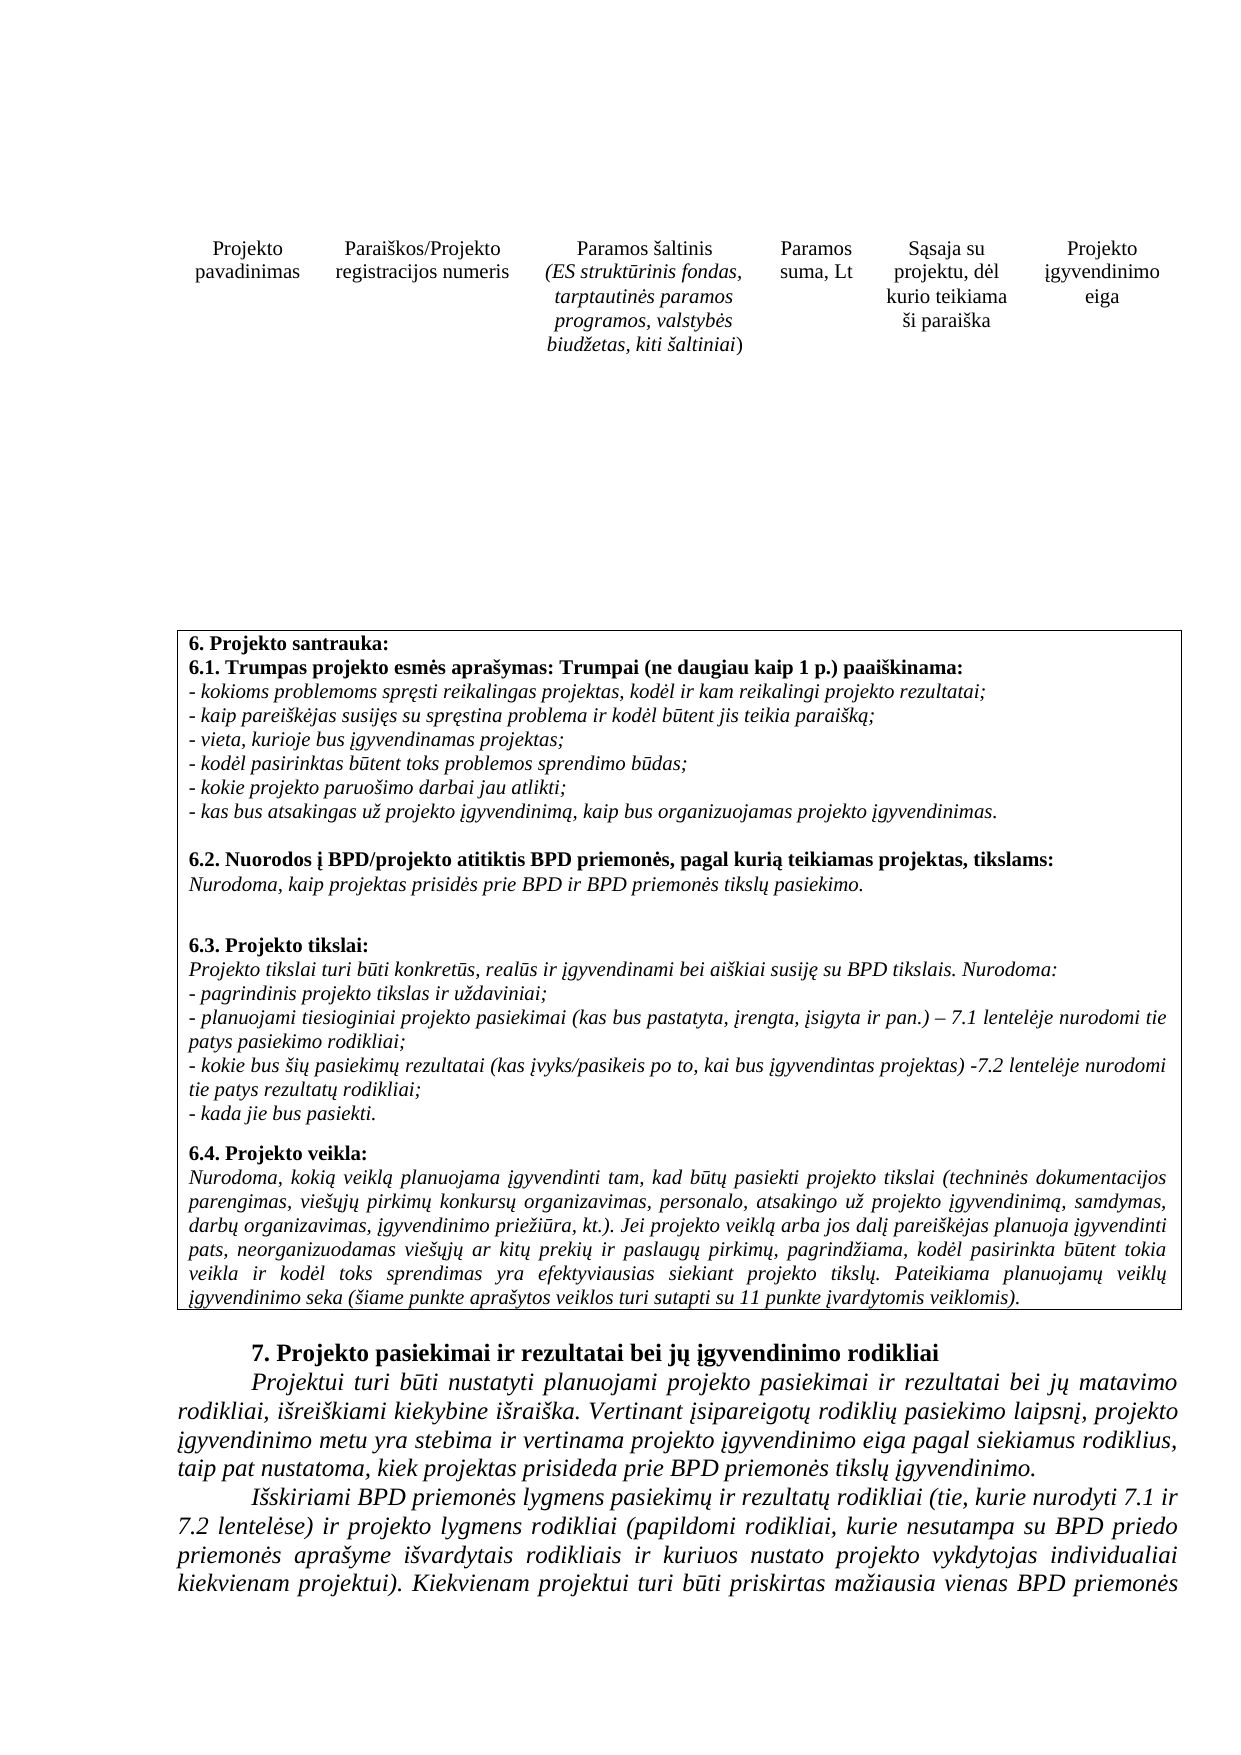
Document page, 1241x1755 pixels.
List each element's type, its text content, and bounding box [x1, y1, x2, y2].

table_cell [177, 476, 318, 500]
table_cell [527, 404, 762, 428]
table_cell [763, 500, 870, 524]
table_cell [177, 356, 318, 380]
table_cell [763, 428, 870, 452]
table_cell [763, 356, 870, 380]
text 7. Projekto pasiekimai ir rezultatai bei jų įgyvendinimo rodikliai [177, 1338, 1181, 1367]
table_cell [177, 380, 318, 404]
table_cell [318, 356, 527, 380]
table_cell [318, 404, 527, 428]
table_cell [1023, 548, 1181, 572]
table_cell [1023, 500, 1181, 524]
table_cell [1023, 452, 1181, 476]
table_header Sąsaja su projektu, dėl kurio teikiama ši paraiška [870, 235, 1023, 356]
table_cell [763, 380, 870, 404]
table_cell [177, 452, 318, 476]
table_cell [527, 524, 762, 548]
table_cell [527, 356, 762, 380]
table_header Projekto pavadinimas [177, 235, 318, 356]
table_cell [763, 452, 870, 476]
text Projektui turi būti nustatyti planuojami projekto pasiekimai ir rezultatai bei jų matavimo rodikliai, išreiškiami kiekybine išraiška. Vertinant įsipareigotų rodiklių pasiekimo laipsnį, projekto įgyvendinimo metu yra stebima ir vertinama projekto įgyvendinimo eiga pagal siekiamus rodiklius, taip pat nustatoma, kiek projektas prisideda prie BPD priemonės tikslų įgyvendinimo. [177, 1367, 1181, 1482]
table_cell [1023, 404, 1181, 428]
table_cell [318, 500, 527, 524]
table_cell [870, 404, 1023, 428]
table_header Paramos suma, Lt [763, 235, 870, 356]
table_cell [763, 476, 870, 500]
table_cell [318, 380, 527, 404]
table_cell [1023, 380, 1181, 404]
table_cell [1023, 428, 1181, 452]
table_cell [527, 476, 762, 500]
table_header Paraiškos/Projekto registracijos numeris [318, 235, 527, 356]
table_cell [177, 524, 318, 548]
table_cell [318, 476, 527, 500]
table_header Projekto įgyvendinimo eiga [1023, 235, 1181, 356]
table_cell [870, 380, 1023, 404]
table_cell [318, 452, 527, 476]
table_cell [177, 500, 318, 524]
table_cell [527, 452, 762, 476]
table_cell [763, 404, 870, 428]
table_cell [527, 548, 762, 572]
table_cell [870, 428, 1023, 452]
table_cell [870, 452, 1023, 476]
table_cell [177, 428, 318, 452]
table_cell [527, 500, 762, 524]
table_cell [318, 548, 527, 572]
table_cell [870, 548, 1023, 572]
text Išskiriami BPD priemonės lygmens pasiekimų ir rezultatų rodikliai (tie, kurie nurodyti 7.1 ir 7.2 lentelėse) ir projekto lygmens rodikliai (papildomi rodikliai, kurie nesutampa su BPD priedo priemonės aprašyme išvardytais rodikliais ir kuriuos nustato projekto vykdytojas individualiai kiekvienam projektui). Kiekvienam projektui turi būti priskirtas mažiausia vienas BPD priemonės [177, 1482, 1181, 1597]
table_cell [527, 428, 762, 452]
table_cell [870, 524, 1023, 548]
table_cell [1023, 524, 1181, 548]
table_cell [763, 524, 870, 548]
table_cell [870, 476, 1023, 500]
table_cell [870, 500, 1023, 524]
table_cell 6.4. Projekto veikla: Nurodoma, kokią veiklą planuojama įgyvendinti tam, kad būtų pasiekti projekto tikslai (techninės dokumentacijos parengimas, viešųjų pirkimų konkursų organizavimas, personalo, atsakingo už projekto įgyvendinimą, samdymas, darbų organizavimas, įgyvendinimo priežiūra, kt.). Jei projekto veiklą arba jos dalį pareiškėjas planuoja įgyvendinti pats, neorganizuodamas viešųjų ar kitų prekių ir paslaugų pirkimų, pagrindžiama, kodėl pasirinkta būtent tokia veikla ir kodėl toks sprendimas yra efektyviausias siekiant projekto tikslų. Pateikiama planuojamų veiklų įgyvendinimo seka (šiame punkte aprašytos veiklos turi sutapti su 11 punkte įvardytomis veiklomis). [178, 1141, 1181, 1309]
table_cell [527, 380, 762, 404]
table_cell [1023, 476, 1181, 500]
table_cell [318, 524, 527, 548]
table_cell [318, 428, 527, 452]
table_cell [177, 404, 318, 428]
table_cell [763, 548, 870, 572]
table_header Paramos šaltinis (ES struktūrinis fondas, tarptautinės paramos programos, valstybės biudžetas, kiti šaltiniai) [527, 235, 762, 356]
table_cell [1023, 356, 1181, 380]
table_cell [870, 356, 1023, 380]
table_header 6. Projekto santrauka: 6.1. Trumpas projekto esmės aprašymas: Trumpai (ne daugiau kaip 1 p.) paaiškinama: - kokioms problemoms spręsti reikalingas projektas, kodėl ir kam reikalingi projekto rezultatai; - kaip pareiškėjas susijęs su spręstina problema ir kodėl būtent jis teikia paraišką; - vieta, kurioje bus įgyvendinamas projektas; - kodėl pasirinktas būtent toks problemos sprendimo būdas; - kokie projekto paruošimo darbai jau atlikti; - kas bus atsakingas už projekto įgyvendinimą, kaip bus organizuojamas projekto įgyvendinimas. 6.2. Nuorodos į BPD/projekto atitiktis BPD priemonės, pagal kurią teikiamas projektas, tikslams: Nurodoma, kaip projektas prisidės prie BPD ir BPD priemonės tikslų pasiekimo. [178, 631, 1181, 933]
table_cell [177, 548, 318, 572]
table_cell 6.3. Projekto tikslai: Projekto tikslai turi būti konkretūs, realūs ir įgyvendinami bei aiškiai susiję su BPD tikslais. Nurodoma: - pagrindinis projekto tikslas ir uždaviniai; - planuojami tiesioginiai projekto pasiekimai (kas bus pastatyta, įrengta, įsigyta ir pan.) – 7.1 lentelėje nurodomi tie patys pasiekimo rodikliai; - kokie bus šių pasiekimų rezultatai (kas įvyks/pasikeis po to, kai bus įgyvendintas projektas) -7.2 lentelėje nurodomi tie patys rezultatų rodikliai; - kada jie bus pasiekti. [178, 933, 1181, 1141]
